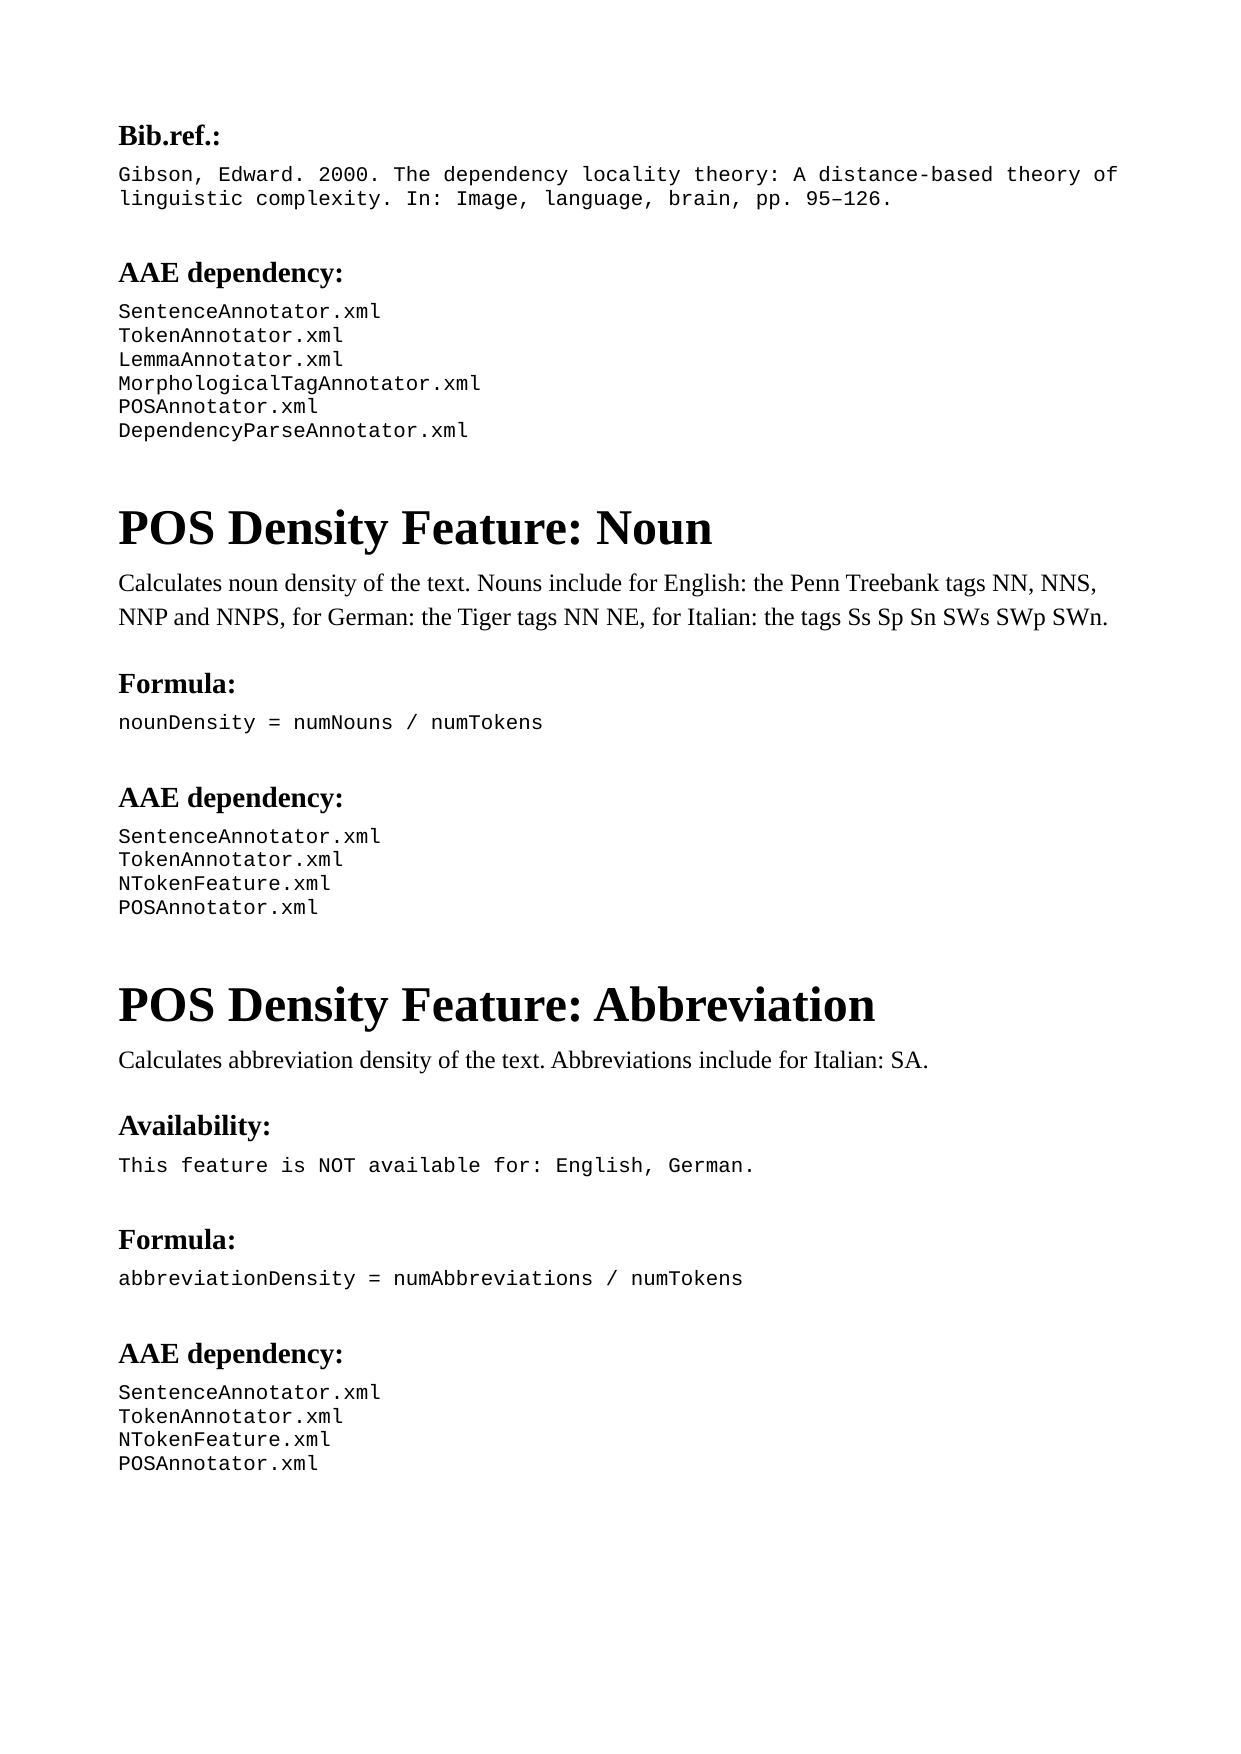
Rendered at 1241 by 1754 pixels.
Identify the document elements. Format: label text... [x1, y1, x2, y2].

text SentenceAnnotator.xml [118, 826, 1122, 849]
text DependencyParseAnnotator.xml [118, 420, 1122, 443]
subtitle AAE dependency: [118, 1336, 1122, 1369]
text NTokenFeature.xml [118, 873, 1122, 897]
text nounDensity = numNouns / numTokens [118, 712, 1122, 736]
text abbreviationDensity = numAbbreviations / numTokens [118, 1268, 1122, 1292]
subtitle POS Density Feature: Abbreviation [118, 975, 1122, 1032]
text Calculates abbreviation density of the text. Abbreviations include for Italian: SA. [118, 1045, 1122, 1074]
text TokenAnnotator.xml [118, 1406, 1122, 1429]
text SentenceAnnotator.xml [118, 302, 1122, 325]
text POSAnnotator.xml [118, 897, 1122, 920]
text This feature is NOT available for: English, German. [118, 1154, 1122, 1178]
text SentenceAnnotator.xml [118, 1382, 1122, 1406]
text Gibson, Edward. 2000. The dependency locality theory: A distance-based theory of linguistic complexity. In: Image, language, brain, pp. 95–126. [118, 164, 1122, 211]
text POSAnnotator.xml [118, 396, 1122, 420]
subtitle Formula: [118, 666, 1122, 699]
text POSAnnotator.xml [118, 1453, 1122, 1477]
subtitle POS Density Feature: Noun [118, 498, 1122, 555]
subtitle AAE dependency: [118, 256, 1122, 289]
subtitle Availability: [118, 1108, 1122, 1142]
text Calculates noun density of the text. Nouns include for English: the Penn Treebank tags NN, NNS, NNP and NNPS, for German: the Tiger tags NN NE, for Italian: the tags Ss Sp Sn SWs SWp SWn. [118, 568, 1122, 631]
text TokenAnnotator.xml [118, 325, 1122, 349]
text LemmaAnnotator.xml [118, 349, 1122, 372]
subtitle Formula: [118, 1222, 1122, 1256]
text MorphologicalTagAnnotator.xml [118, 372, 1122, 396]
subtitle Bib.ref.: [118, 118, 1122, 152]
subtitle AAE dependency: [118, 780, 1122, 813]
text NTokenFeature.xml [118, 1429, 1122, 1453]
text TokenAnnotator.xml [118, 849, 1122, 873]
